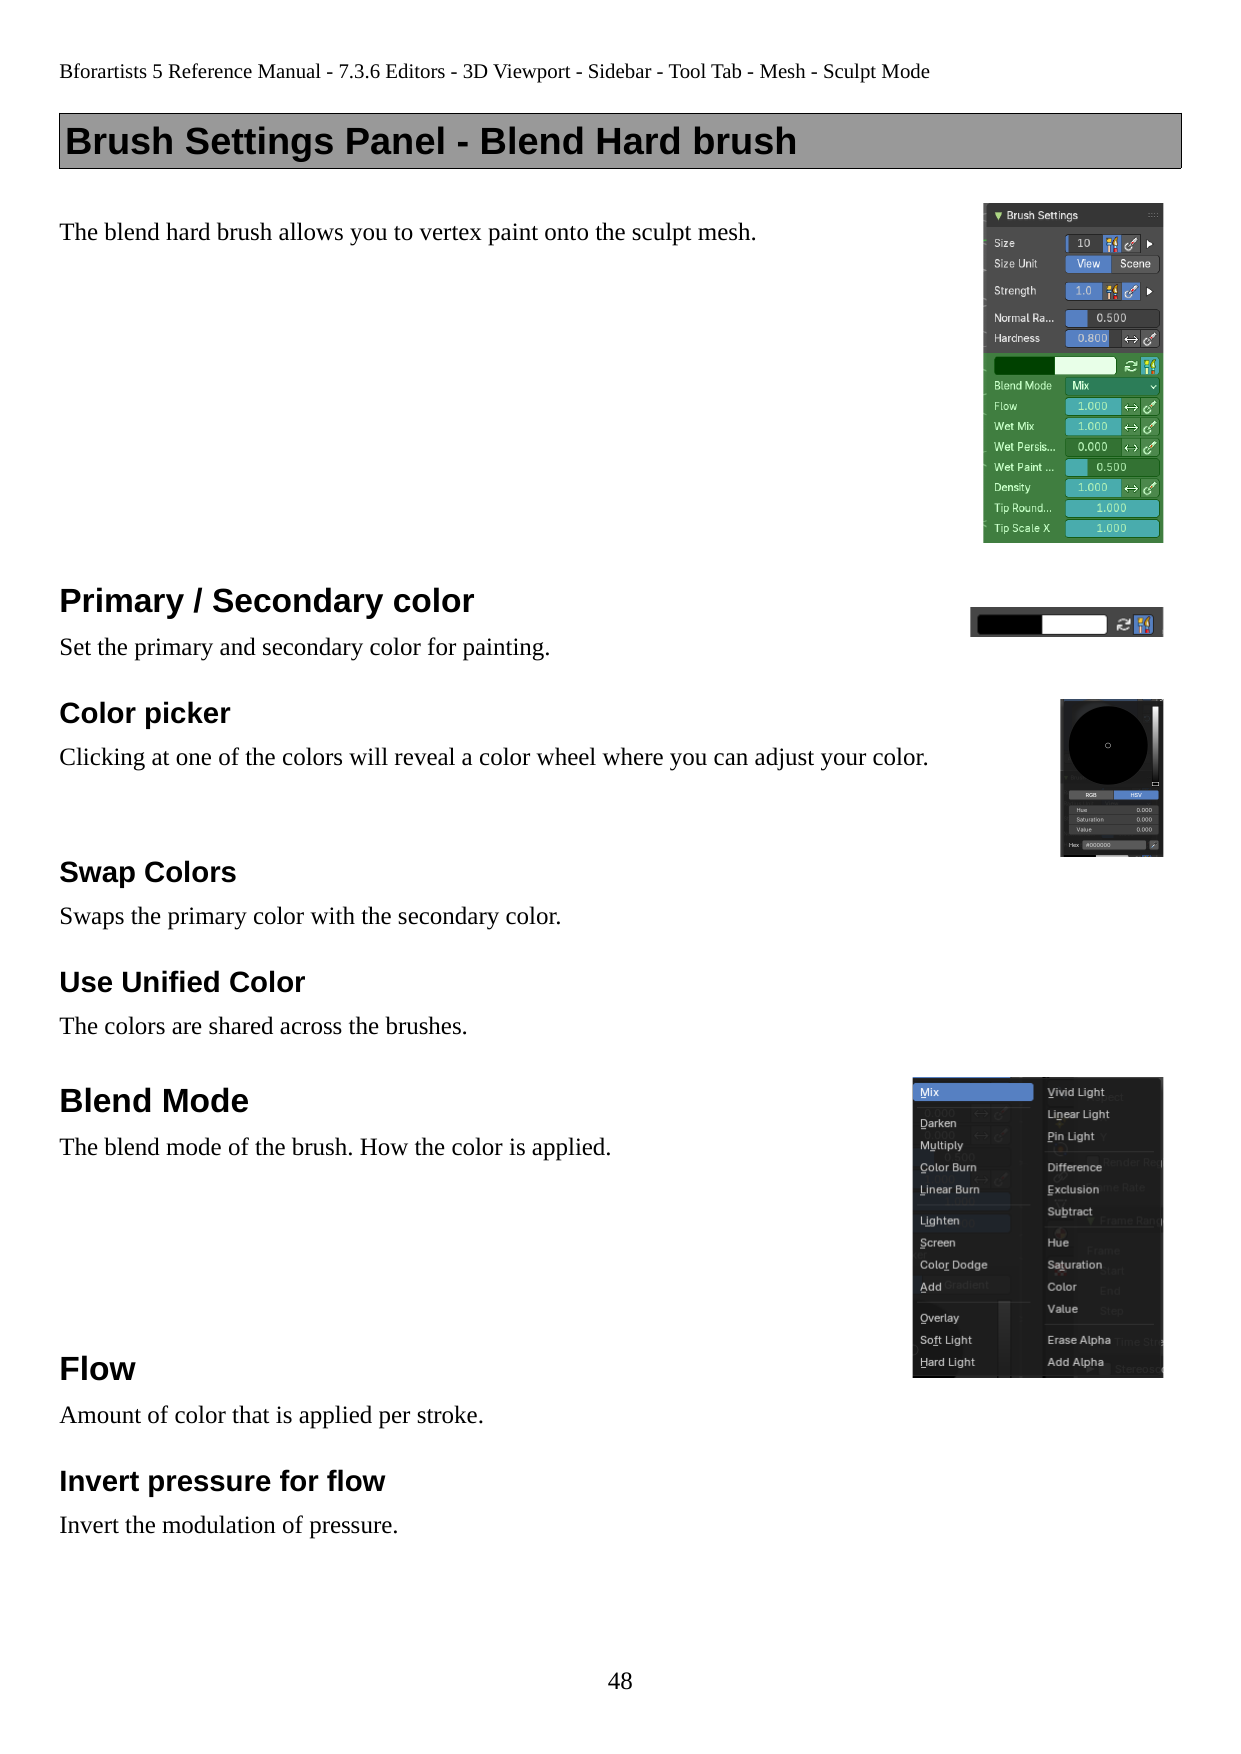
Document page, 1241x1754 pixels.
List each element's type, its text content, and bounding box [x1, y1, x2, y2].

subtitle Invert pressure for flow [59, 1464, 1181, 1498]
text The blend mode of the brush. How the color is applied. [59, 1132, 912, 1161]
table_header Brush Settings Panel - Blend Hard brush [60, 114, 1181, 168]
subtitle Flow [59, 1349, 1181, 1388]
text The colors are shared across the brushes. [59, 1011, 1181, 1040]
subtitle Color picker [59, 696, 1181, 730]
text The blend hard brush allows you to vertex paint onto the sculpt mesh. [59, 217, 983, 246]
subtitle [1164, 1081, 1181, 1120]
subtitle Swap Colors [59, 855, 1181, 889]
text Invert the modulation of pressure. [59, 1510, 1181, 1539]
picture [970, 607, 1164, 637]
picture [983, 203, 1164, 543]
picture [1060, 699, 1164, 857]
picture [912, 1077, 1164, 1378]
text Swaps the primary color with the secondary color. [59, 901, 1181, 930]
text Clicking at one of the colors will reveal a color wheel where you can adjust your color. [59, 742, 1060, 771]
subtitle Primary / Secondary color [59, 581, 1181, 620]
subtitle Use Unified Color [59, 965, 1181, 999]
text Amount of color that is applied per stroke. [59, 1400, 1181, 1429]
subtitle Blend Mode [59, 1081, 912, 1120]
text Set the primary and secondary color for painting. [59, 632, 1181, 661]
